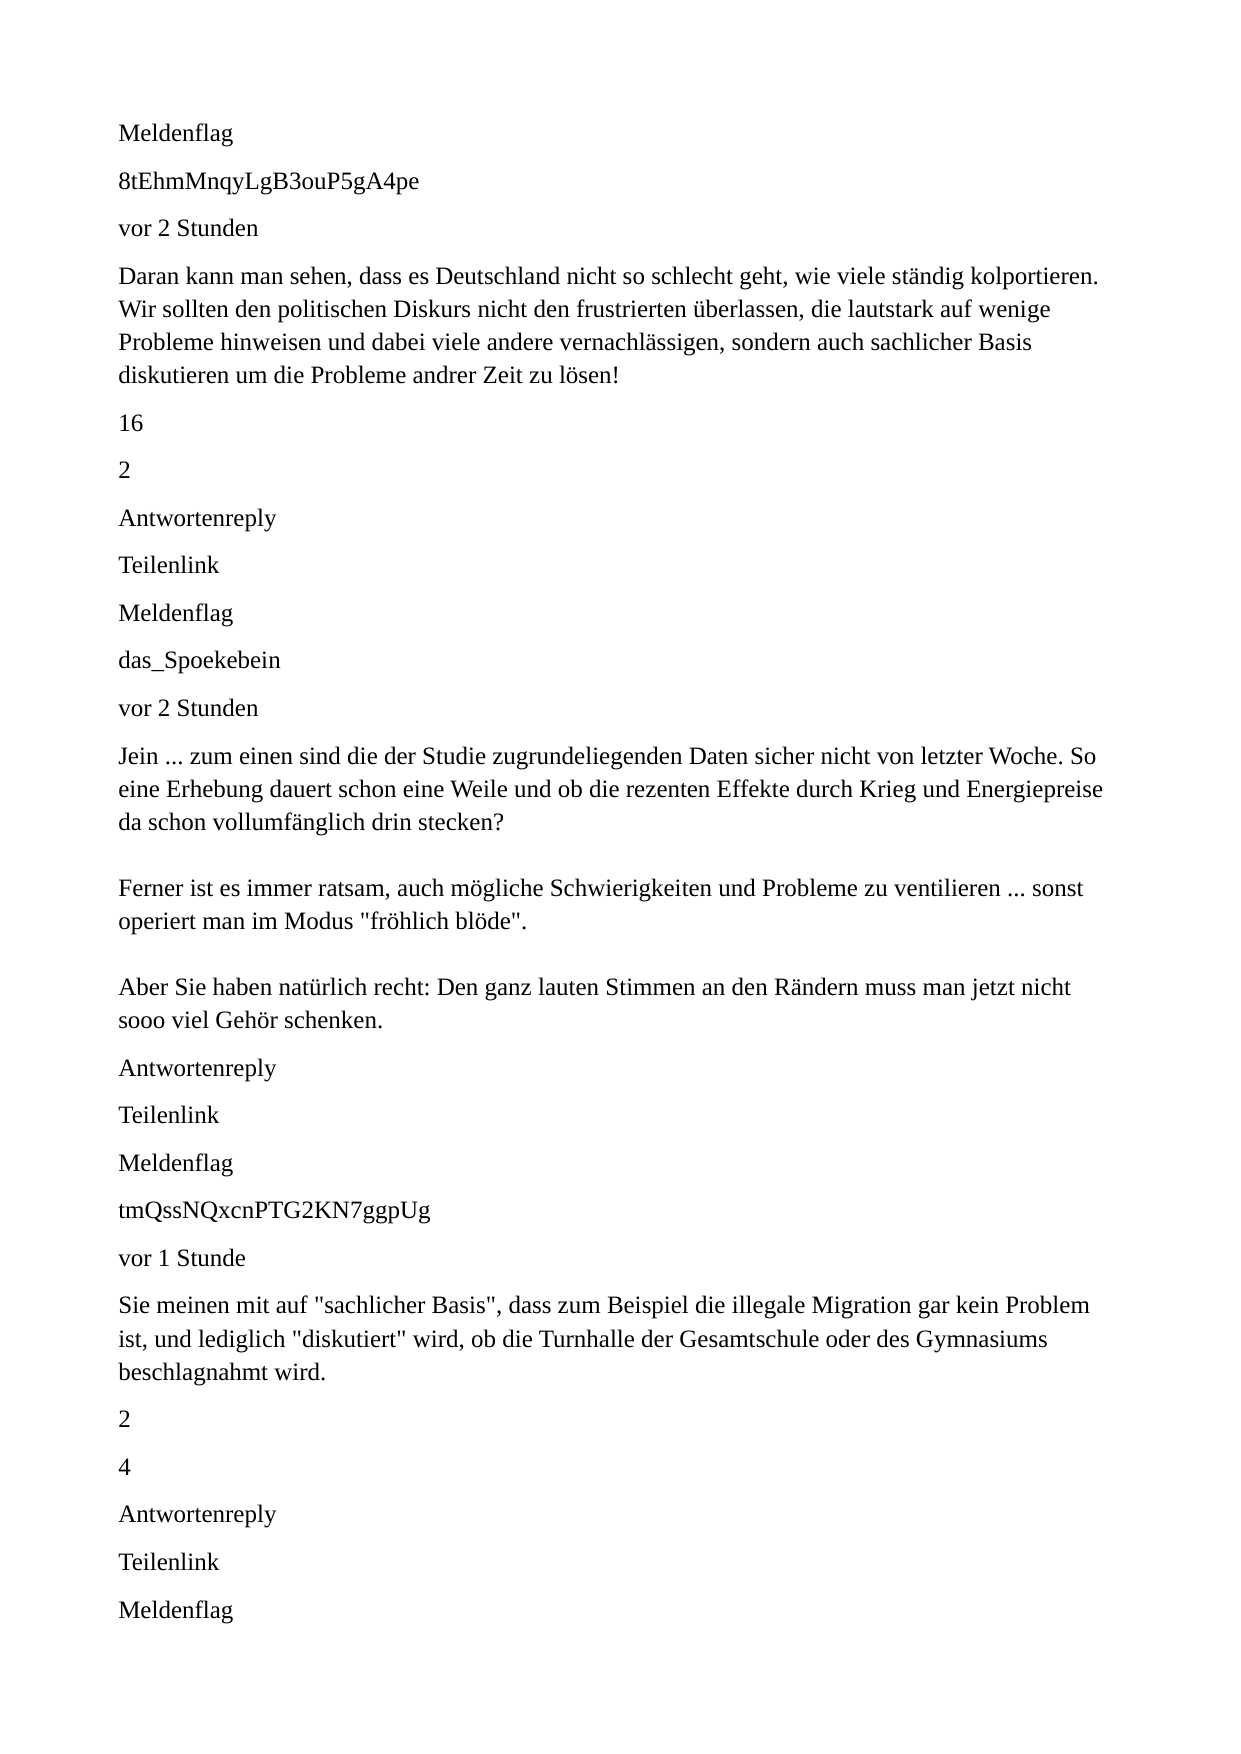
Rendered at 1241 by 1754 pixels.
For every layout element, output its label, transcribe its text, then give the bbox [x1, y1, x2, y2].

text 2 [118, 1404, 1122, 1433]
text 16 [118, 408, 1122, 436]
text Sie meinen mit auf "sachlicher Basis", dass zum Beispiel die illegale Migration gar kein Problem ist, und lediglich "diskutiert" wird, ob die Turnhalle der Gesamtschule oder des Gymnasiums beschlagnahmt wird. [118, 1291, 1122, 1385]
text 4 [118, 1452, 1122, 1481]
text Meldenflag [118, 1148, 1122, 1177]
text Meldenflag [118, 598, 1122, 627]
text Teilenlink [118, 1547, 1122, 1576]
text Meldenflag [118, 118, 1122, 147]
text Antwortenreply [118, 1499, 1122, 1528]
text Antwortenreply [118, 1053, 1122, 1081]
text 2 [118, 455, 1122, 484]
text Meldenflag [118, 1595, 1122, 1623]
text Antwortenreply [118, 503, 1122, 532]
text Daran kann man sehen, dass es Deutschland nicht so schlecht geht, wie viele ständig kolportieren. Wir sollten den politischen Diskurs nicht den frustrierten überlassen, die lautstark auf wenige Probleme hinweisen und dabei viele andere vernachlässigen, sondern auch sachlicher Basis diskutieren um die Probleme andrer Zeit zu lösen! [118, 261, 1122, 389]
text vor 2 Stunden [118, 213, 1122, 242]
text vor 1 Stunde [118, 1243, 1122, 1272]
text vor 2 Stunden [118, 693, 1122, 722]
text Teilenlink [118, 550, 1122, 579]
text Teilenlink [118, 1100, 1122, 1129]
text 8tEhmMnqyLgB3ouP5gA4pe [118, 166, 1122, 194]
text tmQssNQxcnPTG2KN7ggpUg [118, 1195, 1122, 1224]
text das_Spoekebein [118, 646, 1122, 674]
text Jein ... zum einen sind die der Studie zugrundeliegenden Daten sicher nicht von letzter Woche. So eine Erhebung dauert schon eine Weile und ob die rezenten Effekte durch Krieg und Energiepreise da schon vollumfänglich drin stecken? Ferner ist es immer ratsam, auch mögliche Schwierigkeiten und Probleme zu ventilieren ... sonst operiert man im Modus "fröhlich blöde". Aber Sie haben natürlich recht: Den ganz lauten Stimmen an den Rändern muss man jetzt nicht sooo viel Gehör schenken. [118, 741, 1122, 1034]
